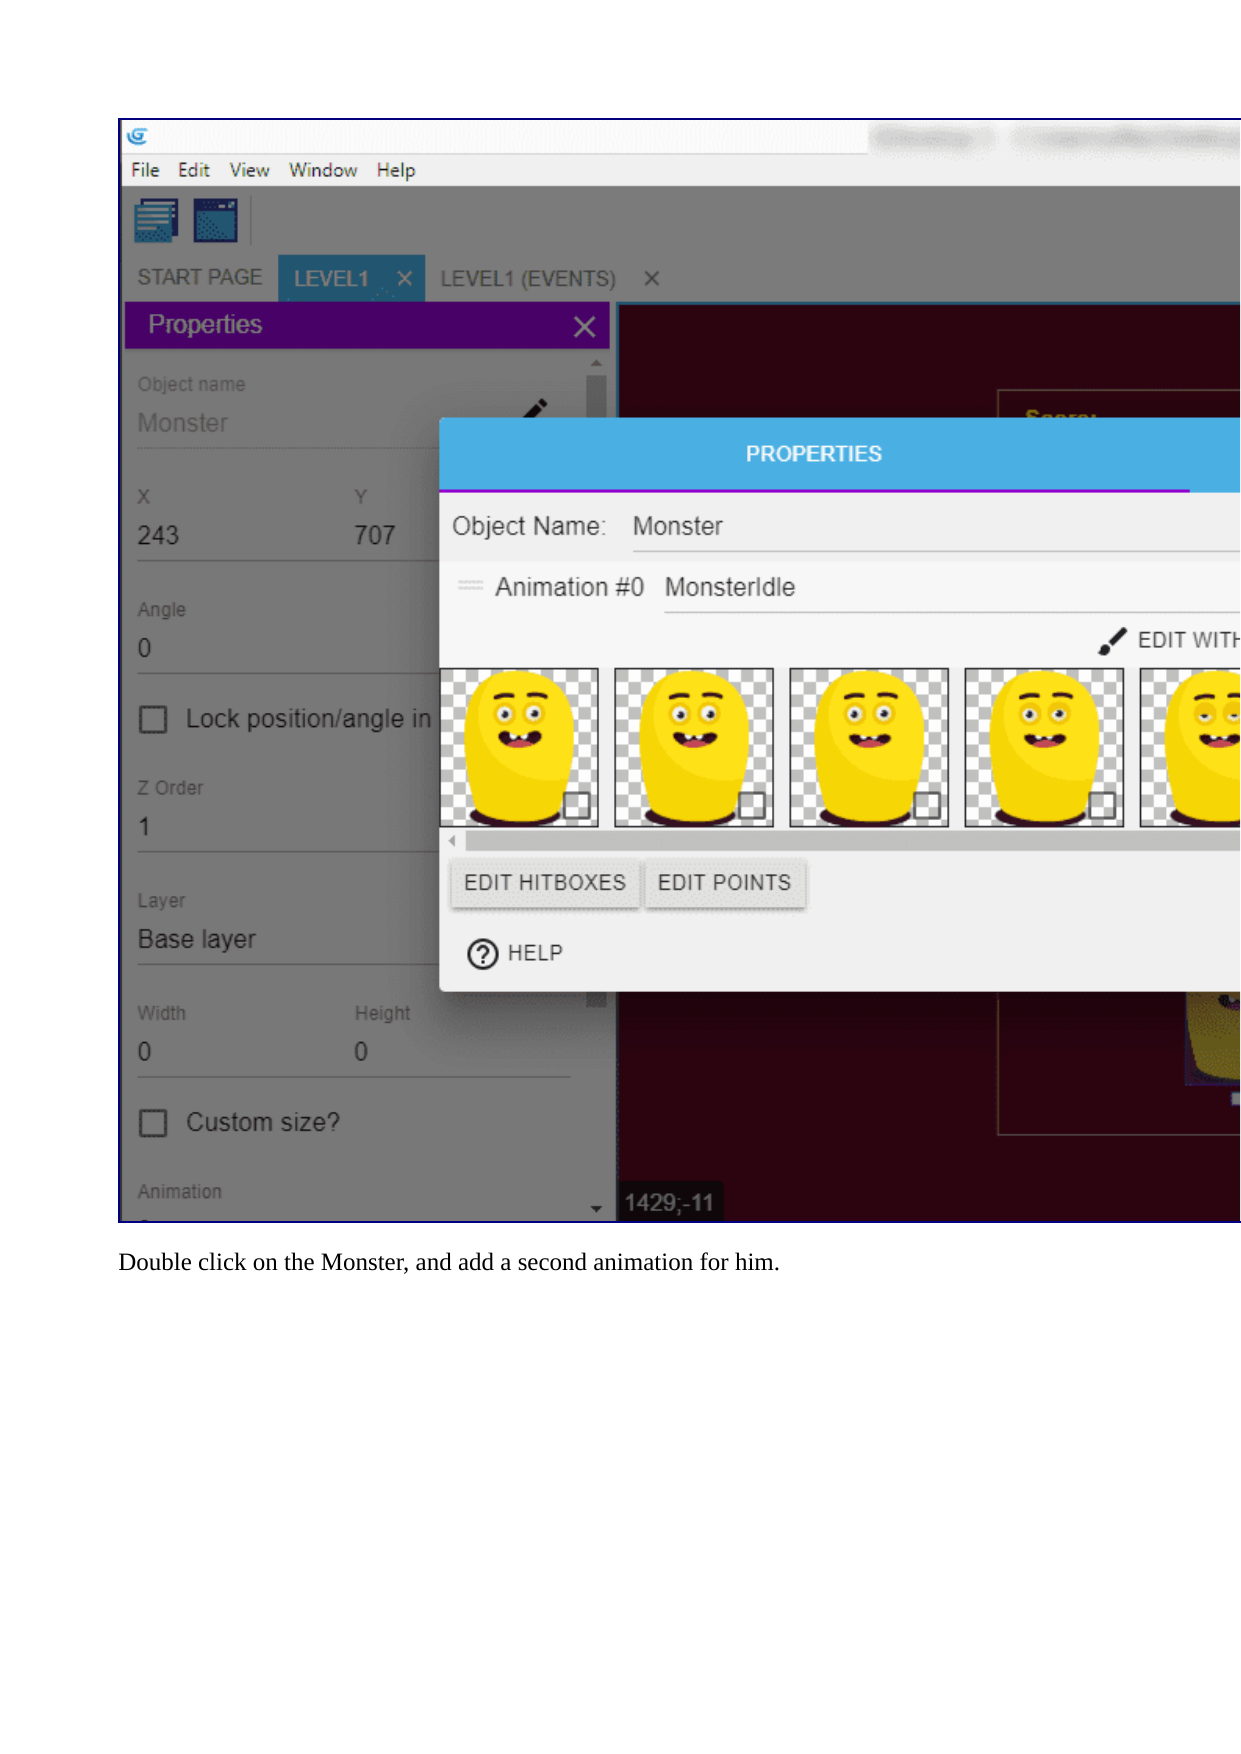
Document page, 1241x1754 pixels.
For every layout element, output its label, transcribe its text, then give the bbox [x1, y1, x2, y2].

text Double click on the Monster, and add a second animation for him. [118, 1247, 1122, 1276]
picture [120, 120, 1241, 1221]
